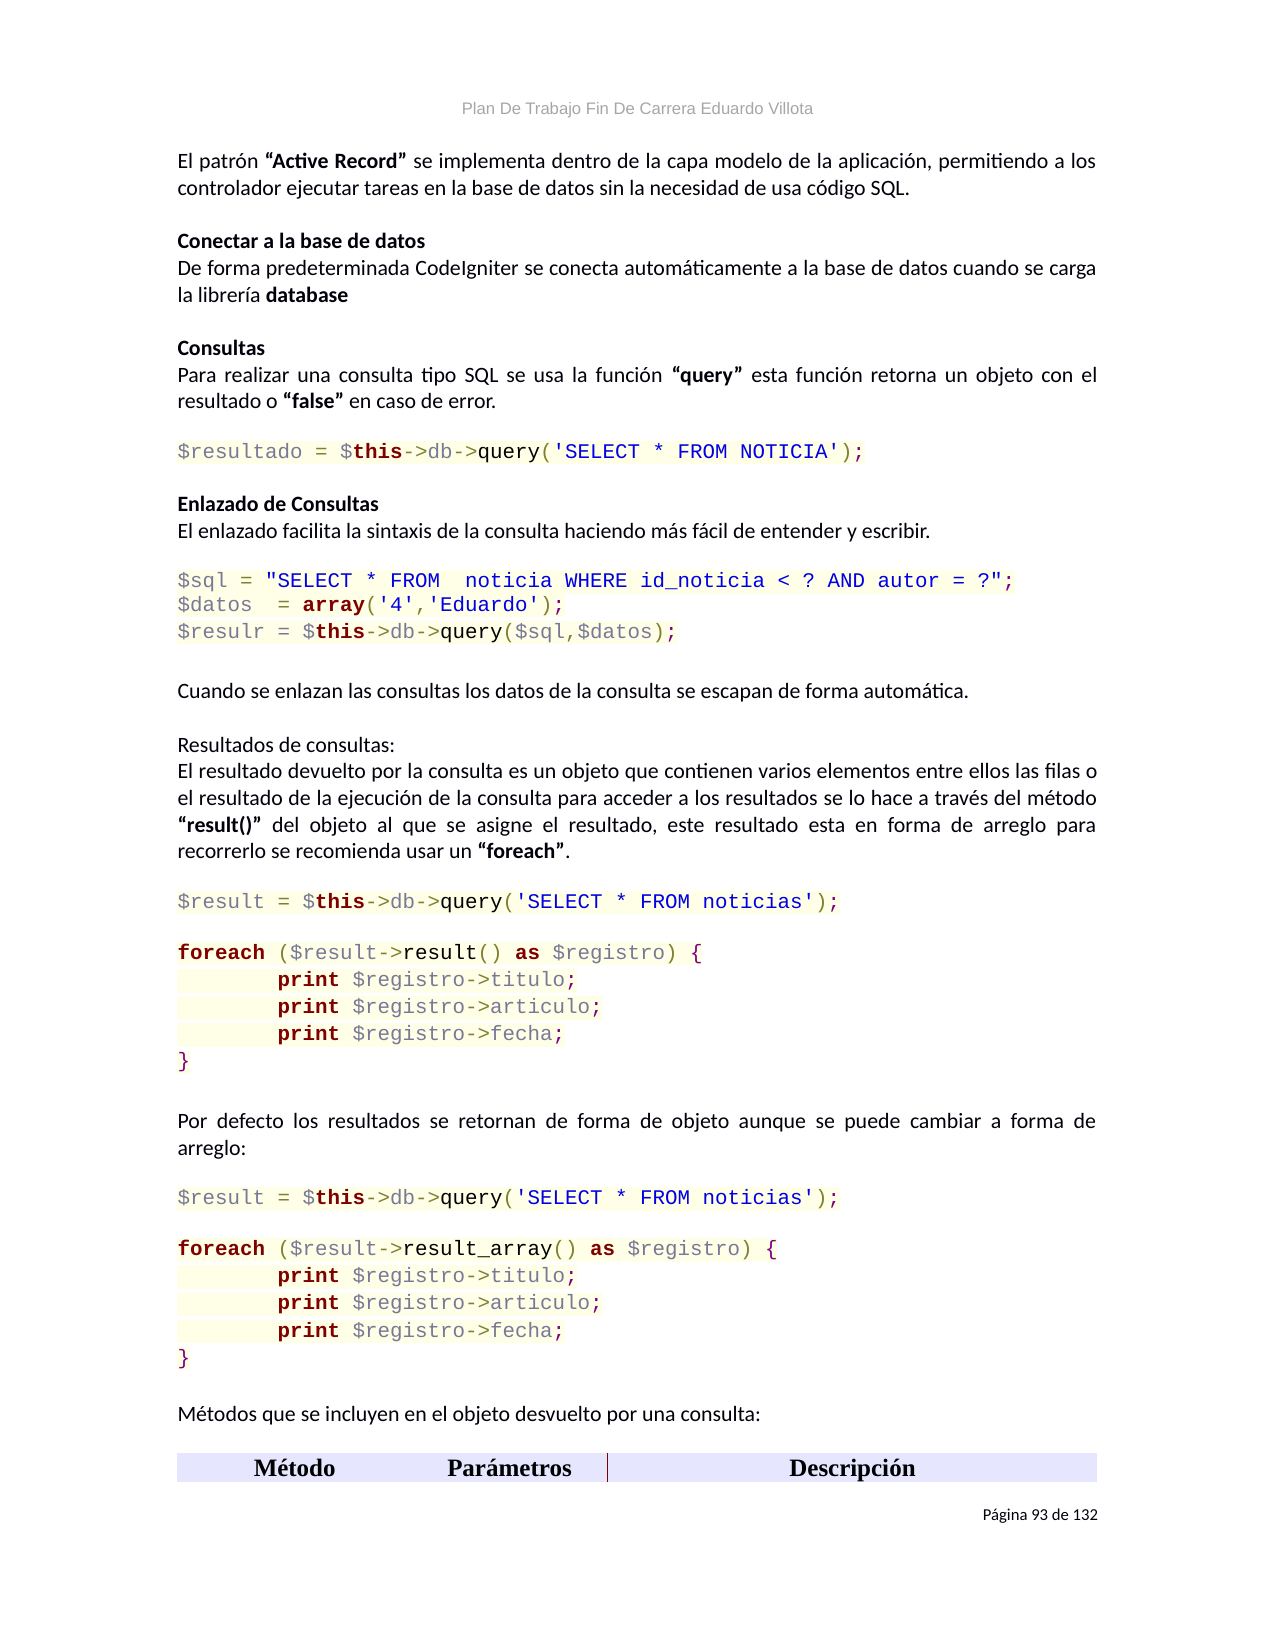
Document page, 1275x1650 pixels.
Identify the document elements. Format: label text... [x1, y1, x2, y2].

text print $registro->articulo; [177, 1292, 1098, 1316]
text El patrón “Active Record” se implementa dentro de la capa modelo de la aplicación, permitiendo a los controlador ejecutar tareas en la base de datos sin la necesidad de usa código SQL. [177, 148, 1098, 201]
text $result = $this->db->query('SELECT * FROM noticias'); [177, 891, 1098, 914]
text } [177, 1347, 1098, 1370]
text Cuando se enlazan las consultas los datos de la consulta se escapan de forma automática. [177, 678, 1098, 704]
text $datos = array('4','Eduardo'); [177, 594, 1098, 617]
text foreach ($result->result_array() as $registro) { [177, 1238, 1098, 1262]
table_header Método [177, 1453, 412, 1482]
text print $registro->fecha; [177, 1319, 1098, 1343]
text De forma predeterminada CodeIgniter se conecta automáticamente a la base de datos cuando se carga la librería database [177, 254, 1098, 308]
table_header Parámetros [412, 1453, 607, 1482]
text El resultado devuelto por la consulta es un objeto que contienen varios elementos entre ellos las filas o el resultado de la ejecución de la consulta para acceder a los resultados se lo hace a través del método “result()” del objeto al que se asigne el resultado, este resultado esta en forma de arreglo para recorrerlo se recomienda usar un “foreach”. [177, 758, 1098, 864]
text Enlazado de Consultas [177, 490, 1098, 517]
text Resultados de consultas: [177, 731, 1098, 758]
text $resultado = $this->db->query('SELECT * FROM NOTICIA'); [177, 441, 1098, 464]
text Consultas [177, 334, 1098, 361]
text Conectar a la base de datos [177, 228, 1098, 254]
text $sql = "SELECT * FROM noticia WHERE id_noticia < ? AND autor = ?"; [177, 570, 1098, 594]
text print $registro->articulo; [177, 996, 1098, 1020]
text print $registro->titulo; [177, 1265, 1098, 1289]
text } [177, 1051, 1098, 1074]
text Para realizar una consulta tipo SQL se usa la función “query” esta función retorna un objeto con el resultado o “false” en caso de error. [177, 361, 1098, 414]
text print $registro->fecha; [177, 1023, 1098, 1047]
text print $registro->titulo; [177, 969, 1098, 993]
text Métodos que se incluyen en el objeto desvuelto por una consulta: [177, 1400, 1098, 1427]
text $result = $this->db->query('SELECT * FROM noticias'); [177, 1187, 1098, 1211]
text El enlazado facilita la sintaxis de la consulta haciendo más fácil de entender y escribir. [177, 517, 1098, 543]
text foreach ($result->result() as $registro) { [177, 942, 1098, 965]
text Por defecto los resultados se retornan de forma de objeto aunque se puede cambiar a forma de arreglo: [177, 1107, 1098, 1161]
text $resulr = $this->db->query($sql,$datos); [177, 621, 1098, 644]
table_header Descripción [608, 1453, 1097, 1482]
